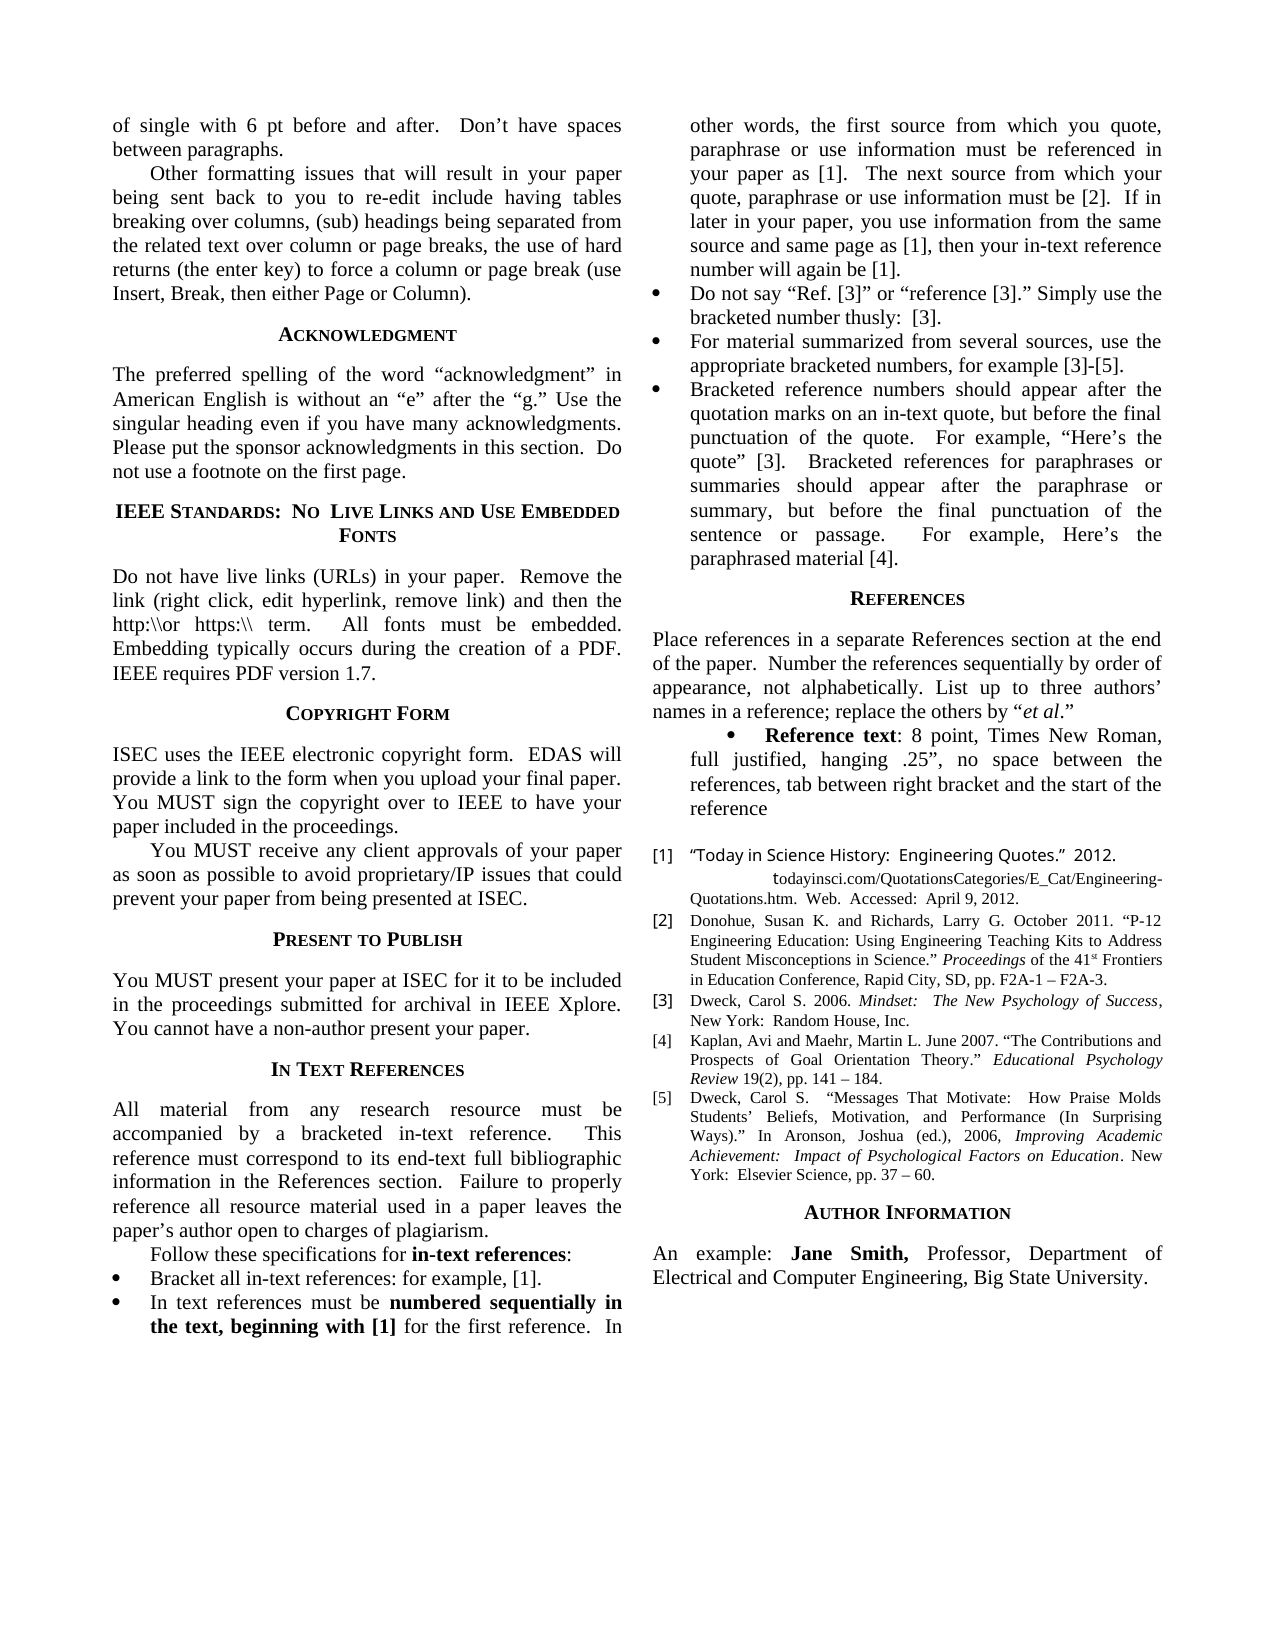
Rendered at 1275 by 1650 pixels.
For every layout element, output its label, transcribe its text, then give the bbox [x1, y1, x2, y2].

text [4] Kaplan, Avi and Maehr, Martin L. June 2007. “The Contributions and Prospects of Goal Orientation Theory.” Educational Psychology Review 19(2), pp. 141 – 184. [652, 1030, 1162, 1088]
text [5] Dweck, Carol S. “Messages That Motivate: How Praise Molds Students’ Beliefs, Motivation, and Performance (In Surprising Ways).” In Aronson, Joshua (ed.), 2006, Improving Academic Achievement: Impact of Psychological Factors on Education. New York: Elsevier Science, pp. 37 – 60. [652, 1088, 1162, 1184]
subtitle IEEE Standards: No Live Links and Use Embedded Fonts [112, 499, 622, 547]
list Bracketed reference numbers should appear after the quotation marks on an in-text quote, but before the final punctuation of the quote. For example, “Here’s the quote” [3]. Bracketed references for paraphrases or summaries should appear after the paraphrase or summary, but before the final punctuation of the sentence or passage. For example, Here’s the paraphrased material [4]. [652, 377, 1162, 570]
list In text references must be numbered sequentially in the text, beginning with [1] for the first reference. In [112, 1290, 622, 1338]
text [1] “Today in Science History: Engineering Quotes.” 2012. [652, 844, 1162, 866]
text [2] Donohue, Susan K. and Richards, Larry G. October 2011. “P-12 Engineering Education: Using Engineering Teaching Kits to Address Student Misconceptions in Science.” Proceedings of the 41st Frontiers in Education Conference, Rapid City, SD, pp. F2A-1 – F2A-3. [652, 908, 1162, 988]
text Do not have live links (URLs) in your paper. Remove the link (right click, edit hyperlink, remove link) and then the http:\\or https:\\ term. All fonts must be embedded. Embedding typically occurs during the creation of a PDF. IEEE requires PDF version 1.7. [112, 564, 622, 684]
text All material from any research resource must be accompanied by a bracketed in-text reference. This reference must correspond to its end-text full bibliographic information in the References section. Failure to properly reference all resource material used in a paper leaves the paper’s author open to charges of plagiarism. [112, 1097, 622, 1242]
list For material summarized from several sources, use the appropriate bracketed numbers, for example [3]-[5]. [652, 329, 1162, 377]
subtitle Author Information [652, 1200, 1162, 1224]
text of single with 6 pt before and after. Don’t have spaces between paragraphs. [112, 112, 622, 161]
text ISEC uses the IEEE electronic copyright form. EDAS will provide a link to the form when you upload your final paper. You MUST sign the copyright over to IEEE to have your paper included in the proceedings. [112, 742, 622, 838]
text todayinsci.com/QuotationsCategories/E_Cat/Engineering-Quotations.htm. Web. Accessed: April 9, 2012. [690, 866, 1162, 908]
list Bracket all in-text references: for example, [1]. [112, 1266, 622, 1290]
subtitle In Text References [112, 1057, 622, 1081]
text [3] Dweck, Carol S. 2006. Mindset: The New Psychology of Success, New York: Random House, Inc. [652, 988, 1162, 1030]
text An example: Jane Smith, Professor, Department of Electrical and Computer Engineering, Big State University. [652, 1241, 1162, 1289]
subtitle References [652, 586, 1162, 610]
text Place references in a separate References section at the end of the paper. Number the references sequentially by order of appearance, not alphabetically. List up to three authors’ names in a reference; replace the others by “et al.” [652, 627, 1162, 723]
text Other formatting issues that will result in your paper being sent back to you to re-edit include having tables breaking over columns, (sub) headings being separated from the related text over column or page breaks, the use of hard returns (the enter key) to force a column or page break (use Insert, Break, then either Page or Column). [112, 161, 622, 305]
list other words, the first source from which you quote, paraphrase or use information must be referenced in your paper as [1]. The next source from which your quote, paraphrase or use information must be [2]. If in later in your paper, you use information from the same source and same page as [1], then your in-text reference number will again be [1]. [652, 112, 1162, 281]
text You MUST present your paper at ISEC for it to be included in the proceedings submitted for archival in IEEE Xplore. You cannot have a non-author present your paper. [112, 968, 622, 1040]
subtitle Acknowledgment [112, 322, 622, 346]
subtitle Present to Publish [112, 927, 622, 951]
list Reference text: 8 point, Times New Roman, full justified, hanging .25”, no space between the references, tab between right bracket and the start of the reference [690, 723, 1162, 819]
list Do not say “Ref. [3]” or “reference [3].” Simply use the bracketed number thusly: [3]. [652, 281, 1162, 329]
text Follow these specifications for in-text references: [112, 1242, 622, 1266]
text The preferred spelling of the word “acknowledgment” in American English is without an “e” after the “g.” Use the singular heading even if you have many acknowledgments. Please put the sponsor acknowledgments in this section. Do not use a footnote on the first page. [112, 362, 622, 483]
text You MUST receive any client approvals of your paper as soon as possible to avoid proprietary/IP issues that could prevent your paper from being presented at ISEC. [112, 838, 622, 910]
subtitle Copyright Form [112, 701, 622, 725]
